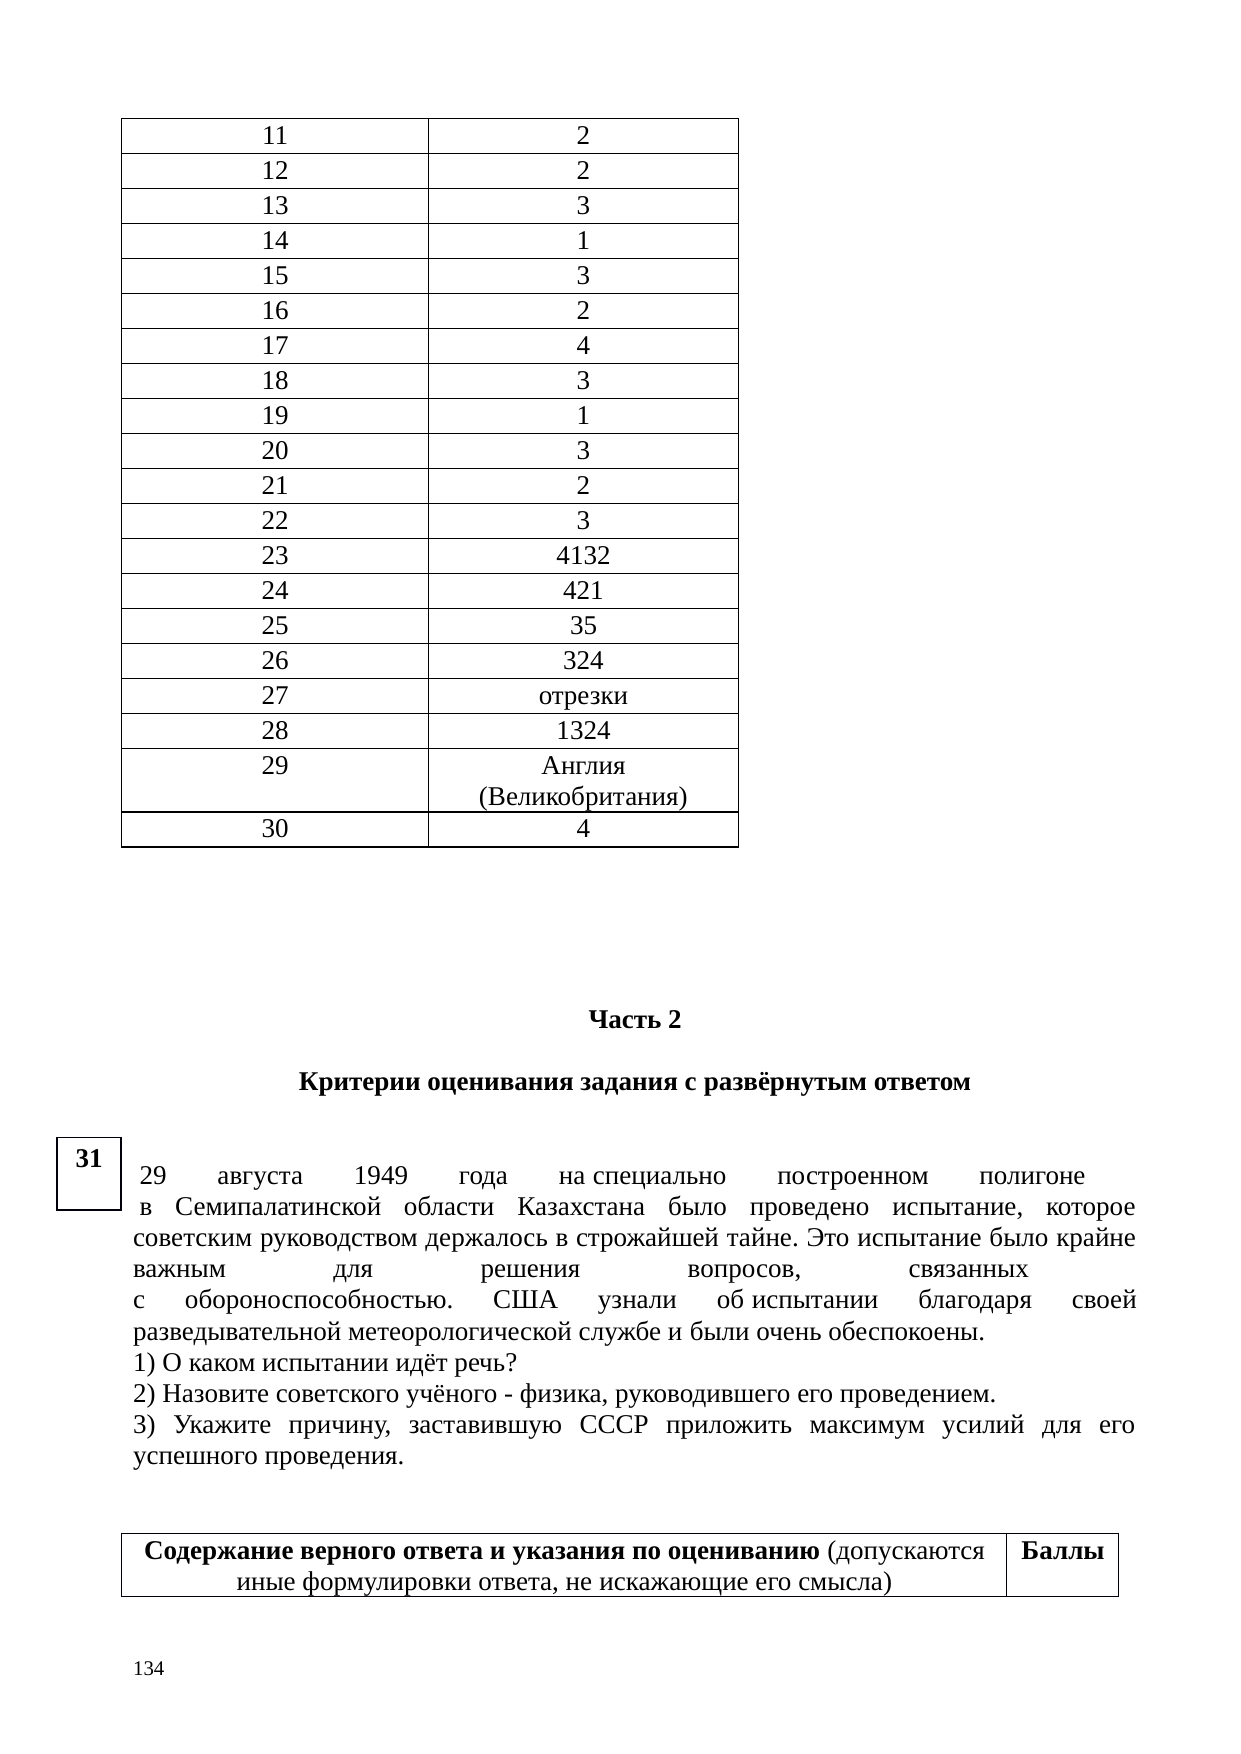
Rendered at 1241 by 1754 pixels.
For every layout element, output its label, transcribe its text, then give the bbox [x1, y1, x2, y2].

table_cell 27 [122, 679, 428, 713]
table_header Баллы [1007, 1534, 1118, 1596]
table_cell 35 [429, 609, 738, 643]
table_cell 11 [122, 119, 428, 153]
table_cell 2 [429, 154, 738, 188]
text 1) О каком испытании идёт речь? [133, 1346, 1137, 1377]
table_cell 1 [429, 224, 738, 258]
table_cell 21 [122, 469, 428, 503]
table_cell отрезки [429, 679, 738, 713]
table_header Содержание верного ответа и указания по оцениванию (допускаются иные формулировки ответа, не искажающие его смысла) [122, 1534, 1006, 1596]
table_cell 14 [122, 224, 428, 258]
table_cell 3 [429, 434, 738, 468]
table_cell 324 [429, 644, 738, 678]
table_cell 1324 [429, 714, 738, 748]
table_cell 16 [122, 294, 428, 328]
table_cell 20 [122, 434, 428, 468]
table_cell 25 [122, 609, 428, 643]
table_cell 3 [429, 364, 738, 398]
table_cell 19 [122, 399, 428, 433]
table_cell 4 [429, 329, 738, 363]
table_cell 421 [429, 574, 738, 608]
table_cell 1 [429, 399, 738, 433]
text 3) Укажите причину, заставившую СССР приложить максимум усилий для его успешного проведения. [133, 1408, 1137, 1470]
text 31 [60, 1140, 118, 1207]
table_cell 13 [122, 189, 428, 223]
table_cell 2 [429, 119, 738, 153]
text 29 августа 1949 года на специально построенном полигоне в Семипалатинской области Казахстана было проведено испытание, которое советским руководством держалось в строжайшей тайне. Это испытание было крайне важным для решения вопросов, связанных с обороноспособностью. США узнали об испытании благодаря своей разведывательной метеорологической службе и были очень обеспокоены. [133, 1159, 1137, 1346]
text 2) Назовите советского учёного - физика, руководившего его проведением. [133, 1377, 1137, 1408]
table_cell 17 [122, 329, 428, 363]
table_cell 26 [122, 644, 428, 678]
table_cell 4 [429, 813, 738, 846]
table_cell 3 [429, 189, 738, 223]
table_cell 2 [429, 294, 738, 328]
table_cell 23 [122, 539, 428, 573]
table_cell 24 [122, 574, 428, 608]
table_cell 2 [429, 469, 738, 503]
text Критерии оценивания задания с развёрнутым ответом [133, 1066, 1137, 1097]
table_cell 29 [122, 749, 428, 811]
table_cell 3 [429, 504, 738, 538]
table_cell 15 [122, 259, 428, 293]
table_cell 18 [122, 364, 428, 398]
table_cell 28 [122, 714, 428, 748]
table_cell 30 [122, 813, 428, 846]
table_cell 22 [122, 504, 428, 538]
text Часть 2 [133, 1003, 1137, 1034]
table_cell Англия (Великобритания) [429, 749, 738, 811]
table_cell 12 [122, 154, 428, 188]
table_cell 4132 [429, 539, 738, 573]
table_cell 3 [429, 259, 738, 293]
